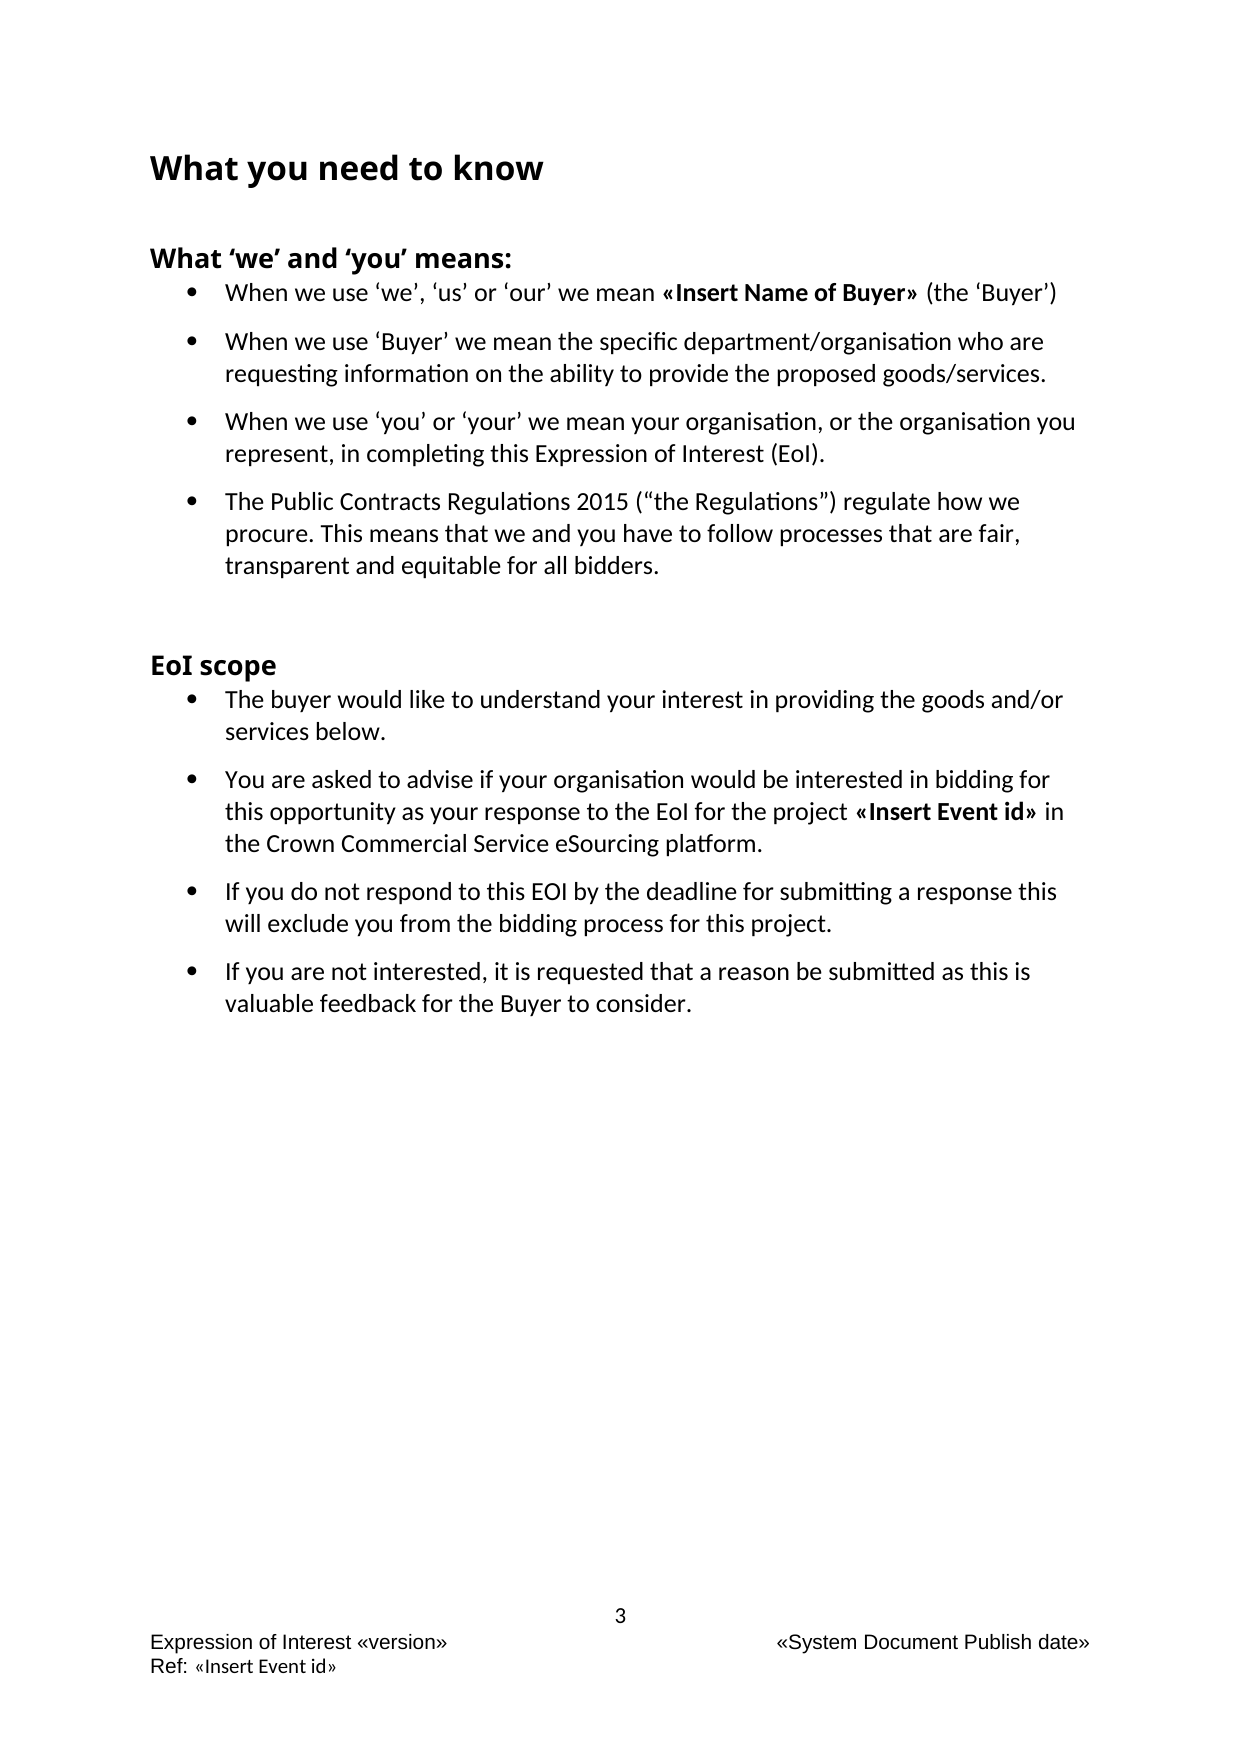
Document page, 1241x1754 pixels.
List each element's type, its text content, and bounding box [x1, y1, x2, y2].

list When we use ‘we’, ‘us’ or ‘our’ we mean «Insert Name of Buyer» (the ‘Buyer’) [187, 277, 1090, 308]
subtitle What you need to know [150, 145, 1090, 236]
list If you are not interested, it is requested that a reason be submitted as this is valuable feedback for the Buyer to consider. [187, 956, 1090, 1019]
list When we use ‘Buyer’ we mean the specific department/organisation who are requesting information on the ability to provide the proposed goods/services. [187, 325, 1090, 388]
list When we use ‘you’ or ‘your’ we mean your organisation, or the organisation you represent, in completing this Expression of Interest (EoI). [187, 405, 1090, 469]
list The Public Contracts Regulations 2015 (“the Regulations”) regulate how we procure. This means that we and you have to follow processes that are fair, transparent and equitable for all bidders. [187, 485, 1090, 581]
list If you do not respond to this EOI by the deadline for submitting a response this will exclude you from the bidding process for this project. [187, 875, 1090, 939]
list You are asked to advise if your organisation would be interested in bidding for this opportunity as your response to the EoI for the project «Insert Event id» in the Crown Commercial Service eSourcing platform. [187, 763, 1090, 859]
subtitle EoI scope [150, 646, 1090, 683]
subtitle What ‘we’ and ‘you’ means: [150, 240, 1090, 277]
list The buyer would like to understand your interest in providing the goods and/or services below. [187, 683, 1090, 747]
